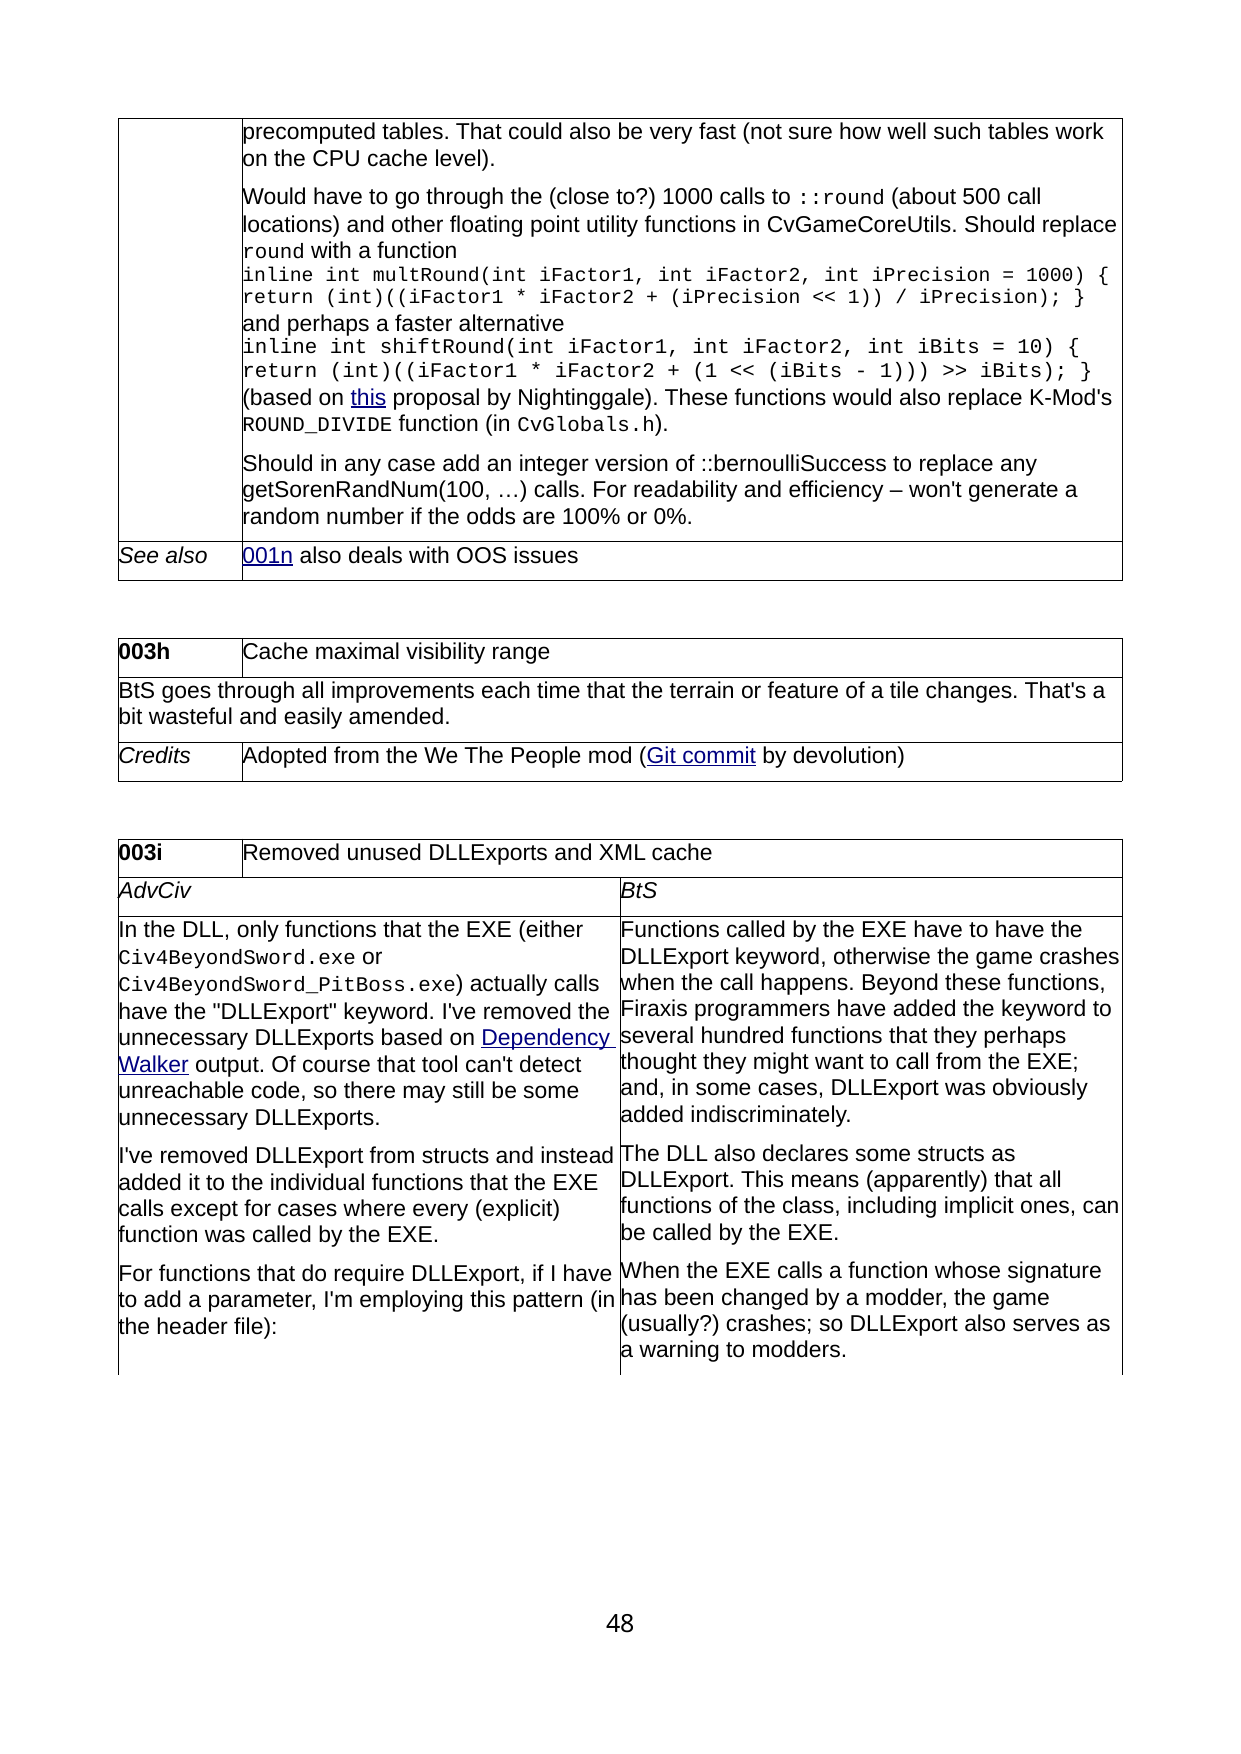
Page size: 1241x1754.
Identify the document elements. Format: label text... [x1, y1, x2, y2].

table_cell Functions called by the EXE have to have the DLLExport keyword, otherwise the game crashes when the call happens. Beyond these functions, Firaxis programmers have added the keyword to several hundred functions that they perhaps thought they might want to call from the EXE; and, in some cases, DLLExport was obviously added indiscriminately. The DLL also declares some structs as DLLExport. This means (apparently) that all functions of the class, including implicit ones, can be called by the EXE. When the EXE calls a function whose signature has been changed by a modder, the game (usually?) crashes; so DLLExport also serves as a warning to modders. [621, 917, 1122, 1375]
table_header Cache maximal visibility range [243, 639, 1122, 677]
table_cell precomputed tables. That could also be very fast (not sure how well such tables work on the CPU cache level). Would have to go through the (close to?) 1000 calls to ::round (about 500 call locations) and other floating point utility functions in CvGameCoreUtils. Should replace round with a function inline int multRound(int iFactor1, int iFactor2, int iPrecision = 1000) { return (int)((iFactor1 * iFactor2 + (iPrecision << 1)) / iPrecision); } and perhaps a faster alternative inline int shiftRound(int iFactor1, int iFactor2, int iBits = 10) { return (int)((iFactor1 * iFactor2 + (1 << (iBits - 1))) >> iBits); } (based on this proposal by Nightinggale). These functions would also replace K-Mod's ROUND_DIVIDE function (in CvGlobals.h). Should in any case add an integer version of ::bernoulliSuccess to replace any getSorenRandNum(100, …) calls. For readability and efficiency – won't generate a random number if the odds are 100% or 0%. [243, 119, 1122, 541]
table_cell BtS goes through all improvements each time that the terrain or feature of a tile changes. That's a bit wasteful and easily amended. [119, 678, 1122, 742]
table_cell BtS [621, 878, 1122, 916]
table_header Removed unused DLLExports and XML cache [243, 840, 1122, 877]
table_cell See also [119, 542, 242, 580]
table_cell Adopted from the We The People mod (Git commit by devolution) [243, 743, 1122, 781]
table_cell 001n also deals with OOS issues [243, 542, 1122, 580]
table_cell Credits [119, 743, 242, 781]
table_header 003h [119, 639, 242, 677]
table_cell In the DLL, only functions that the EXE (either Civ4BeyondSword.exe or Civ4BeyondSword_PitBoss.exe) actually calls have the "DLLExport" keyword. I've removed the unnecessary DLLExports based on Dependency Walker output. Of course that tool can't detect unreachable code, so there may still be some unnecessary DLLExports. I've removed DLLExport from structs and instead added it to the individual functions that the EXE calls except for cases where every (explicit) function was called by the EXE. For functions that do require DLLExport, if I have to add a parameter, I'm employing this pattern (in the header file): [119, 917, 620, 1375]
table_cell [119, 119, 242, 541]
table_header 003i [119, 840, 242, 877]
table_cell AdvCiv [119, 878, 620, 916]
